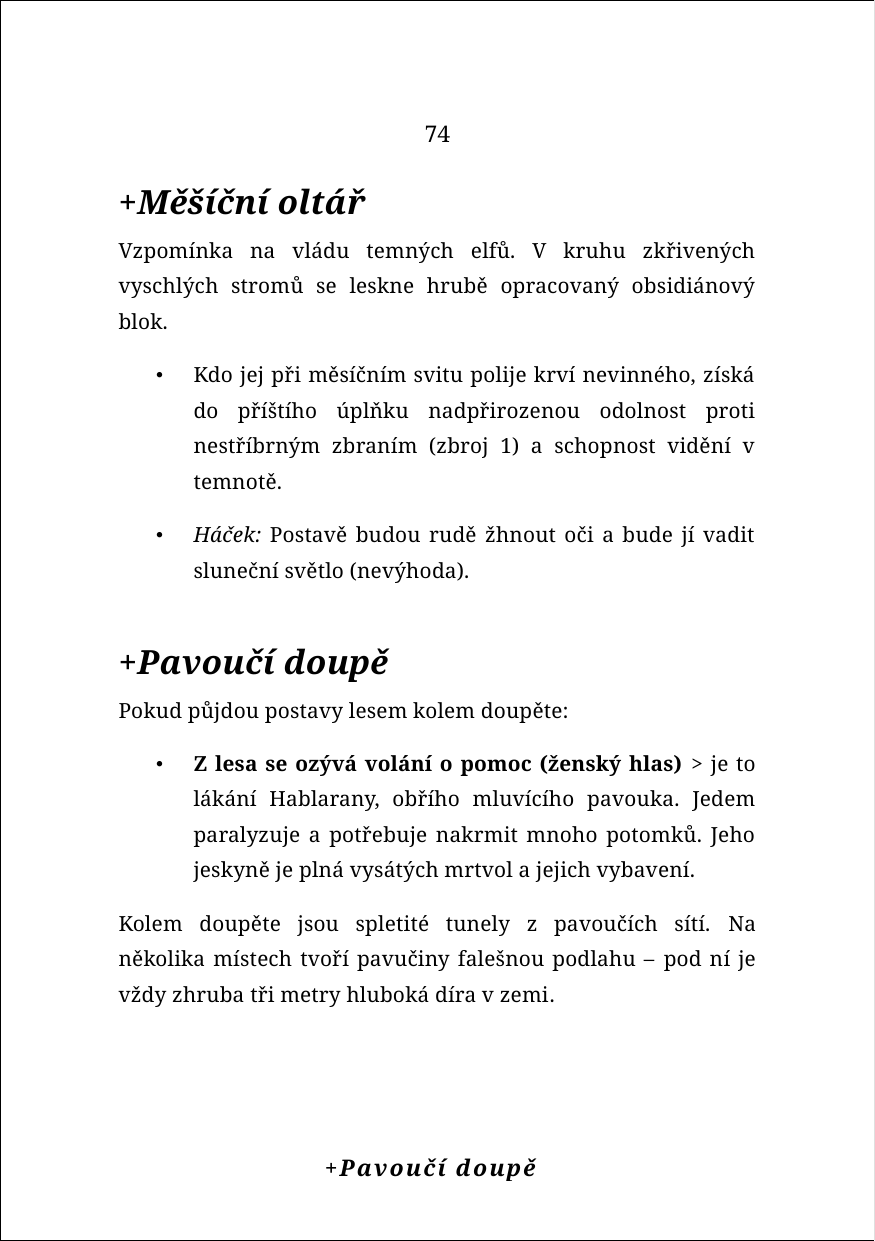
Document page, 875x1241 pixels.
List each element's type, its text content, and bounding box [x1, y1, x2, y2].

text Pokud půjdou postavy lesem kolem doupěte: [118, 696, 756, 724]
list Z lesa se ozývá volání o pomoc (ženský hlas) > je to lákání Hablarany, obřího mluvícího pavouka. Jedem paralyzuje a potřebuje nakrmit mnoho potomků. Jeho jeskyně je plná vysátých mrtvol a jejich vybavení. [156, 749, 756, 884]
list Háček: Postavě budou rudě žhnout oči a bude jí vadit sluneční světlo (nevýhoda). [156, 520, 756, 584]
list Kdo jej při měsíčním svitu polije krví nevinného, získá do příštího úplňku nadpřirozenou odolnost proti nestříbrným zbraním (zbroj 1) a schopnost vidění v temnotě. [156, 360, 756, 495]
subtitle +Měšíční oltář [118, 179, 756, 224]
subtitle +Pavoučí doupě [118, 638, 756, 684]
text Vzpomínka na vládu temných elfů. V kruhu zkřivených vyschlých stromů se leskne hrubě opracovaný obsidiánový blok. [118, 236, 756, 336]
text Kolem doupěte jsou spletité tunely z pavoučích sítí. Na několika místech tvoří pavučiny falešnou podlahu – pod ní je vždy zhruba tři metry hluboká díra v zemi. [118, 909, 756, 1008]
